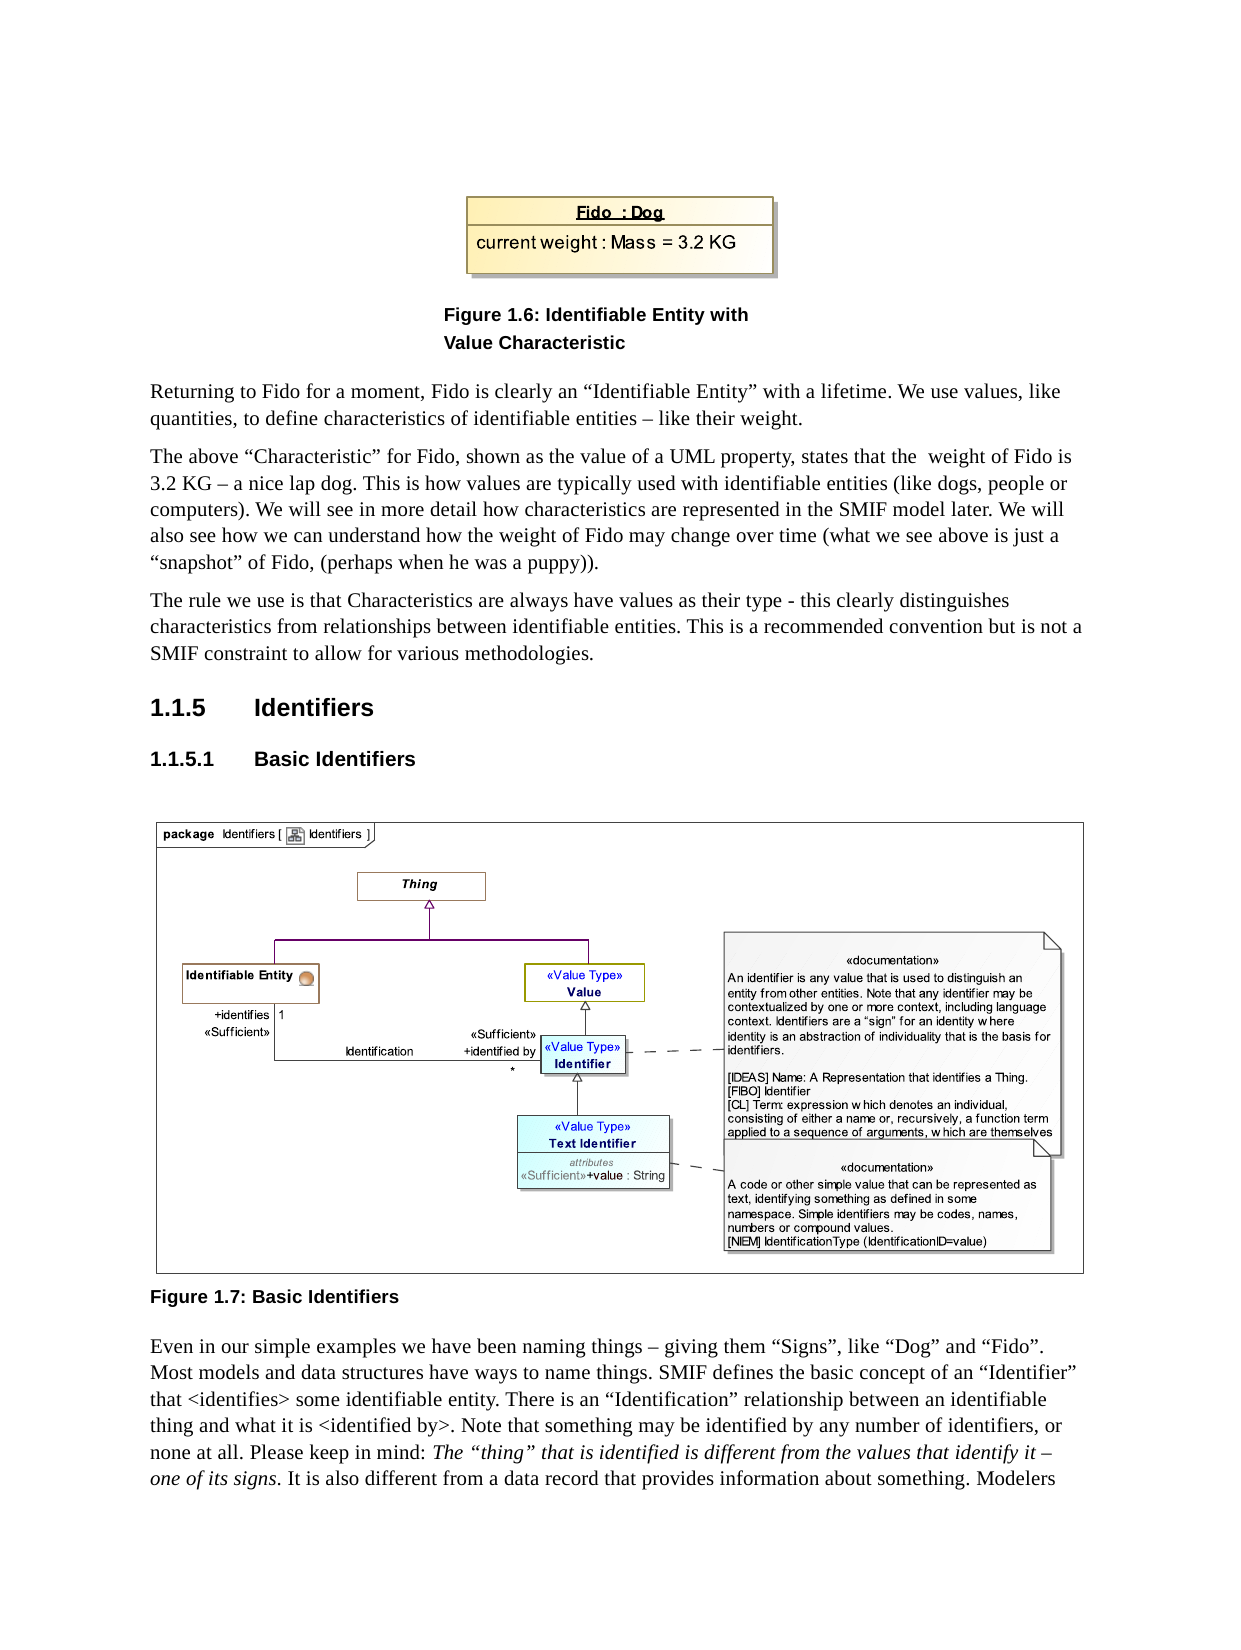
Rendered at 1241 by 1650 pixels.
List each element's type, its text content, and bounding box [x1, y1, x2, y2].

text The above “Characteristic” for Fido, shown as the value of a UML property, states that the weight of Fido is 3.2 KG – a nice lap dog. This is how values are typically used with identifiable entities (like dogs, people or computers). We will see in more detail how characteristics are represented in the SMIF model later. We will also see how we can understand how the weight of Fido may change over time (what we see above is just a “snapshot” of Fido, (perhaps when he was a puppy)). [150, 444, 1090, 574]
text The rule we use is that Characteristics are always have values as their type - this clearly distinguishes characteristics from relationships between identifiable entities. This is a recommended convention but is not a SMIF constraint to allow for various methodologies. [150, 588, 1090, 665]
text Even in our simple examples we have been naming things – giving them “Signs”, like “Dog” and “Fido”. Most models and data structures have ways to name things. SMIF defines the basic concept of an “Identifier” that <identifies> some identifiable entity. There is an “Identification” relationship between an identifiable thing and what it is <identified by>. Note that something may be identified by any number of identifiers, or none at all. Please keep in mind: The “thing” that is identified is different from the values that identify it – one of its signs. It is also different from a data record that provides information about something. Modelers [150, 1308, 1090, 1490]
text Figure 1.6: Identifiable Entity with Value Characteristic [443, 298, 797, 353]
text Figure 1.7: Basic Identifiers [150, 1280, 1090, 1308]
subtitle Basic Identifiers [150, 747, 1090, 771]
text Returning to Fido for a moment, Fido is clearly an “Identifiable Entity” with a lifetime. We use values, like quantities, to define characteristics of identifiable entities – like their weight. [150, 150, 1090, 430]
text [150, 793, 1090, 817]
subtitle Identifiers [150, 693, 1090, 722]
